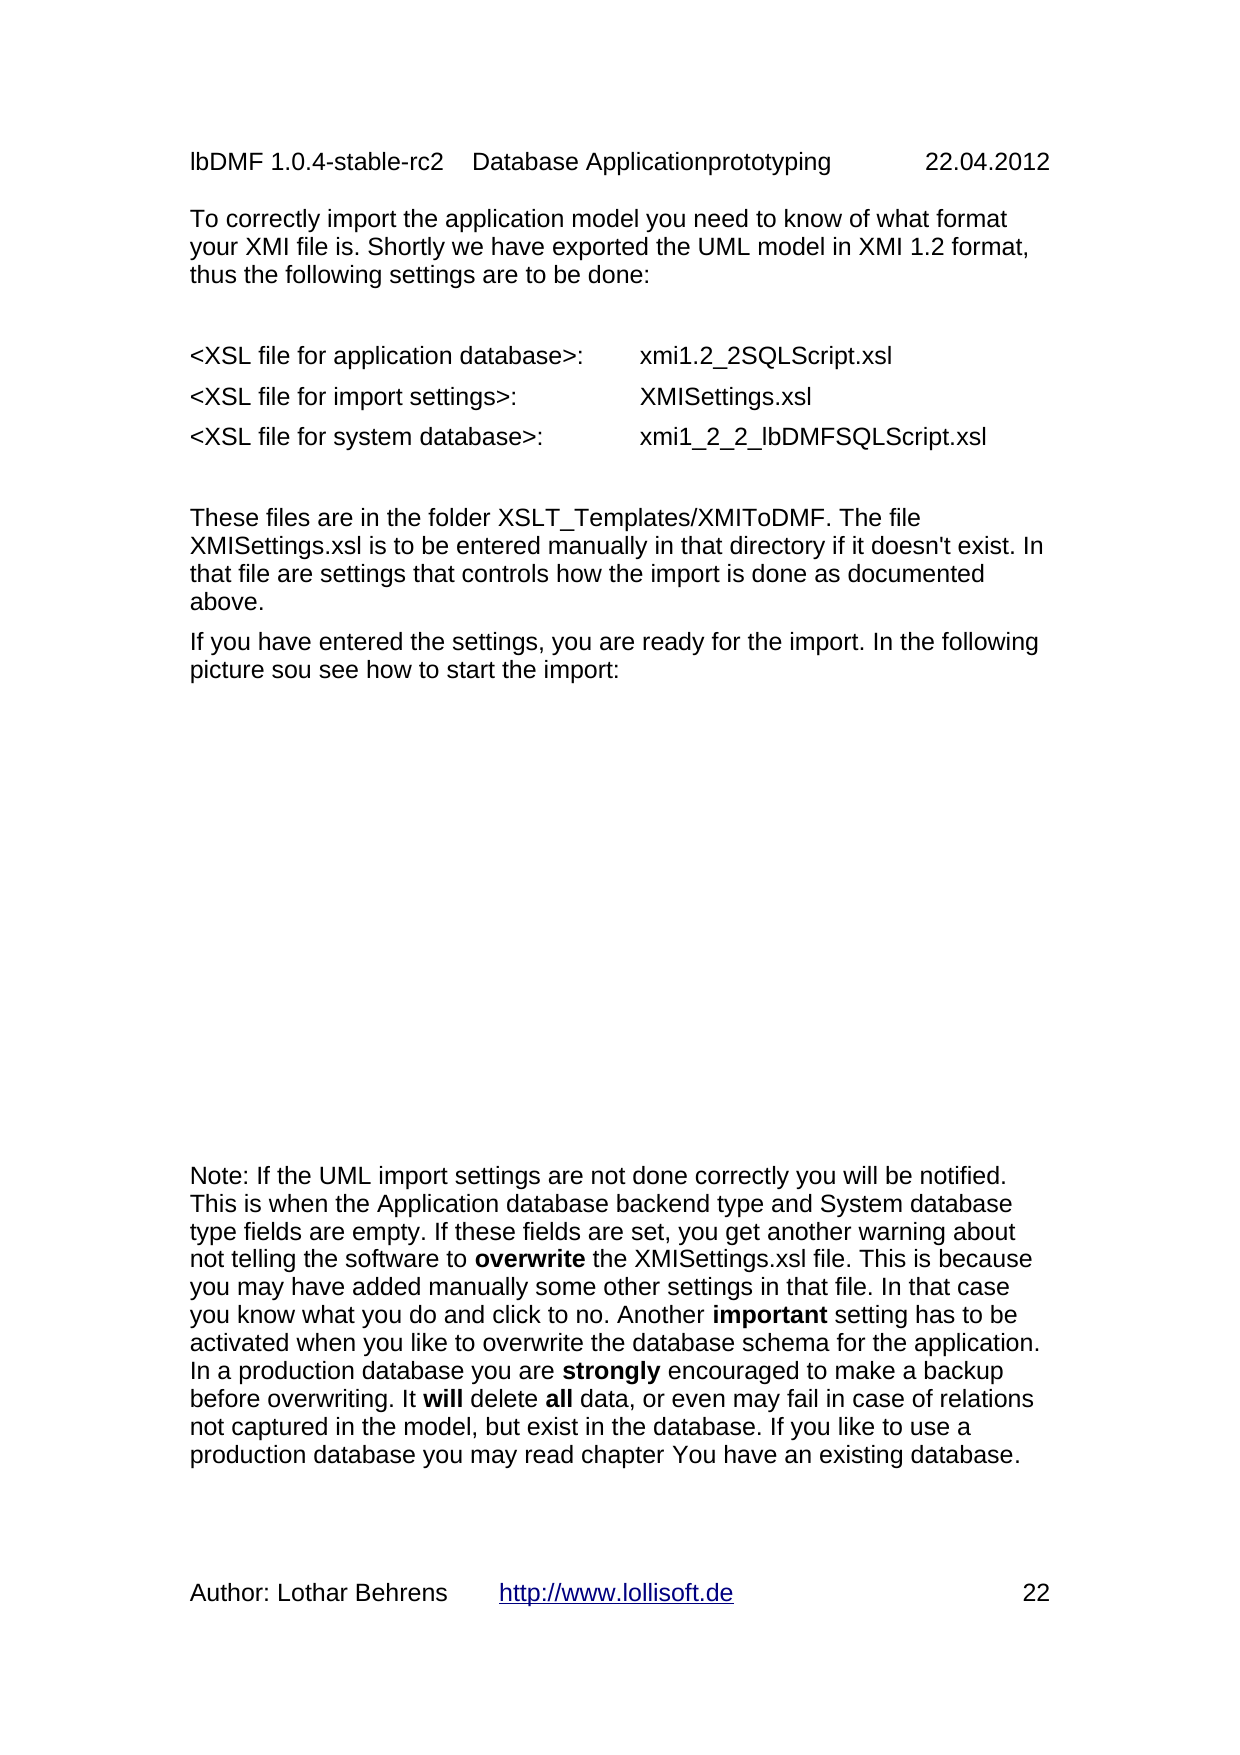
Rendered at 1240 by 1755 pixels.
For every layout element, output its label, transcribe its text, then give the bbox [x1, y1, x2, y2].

text These files are in the folder XSLT_Templates/XMIToDMF. The file XMISettings.xsl is to be entered manually in that directory if it doesn't exist. In that file are settings that controls how the import is done as documented above. [189, 504, 1050, 615]
text Note: If the UML import settings are not done correctly you will be notified. This is when the Application database backend type and System database type fields are empty. If these fields are set, you get another warning about not telling the software to overwrite the XMISettings.xsl file. This is because you may have added manually some other settings in that file. In that case you know what you do and click to no. Another important setting has to be activated when you like to overwrite the database schema for the application. In a production database you are strongly encouraged to make a backup before overwriting. It will delete all data, or even may fail in case of relations not captured in the model, but exist in the database. If you like to use a production database you may read chapter You have an existing database. [189, 737, 1050, 1469]
text To correctly import the application model you need to know of what format your XMI file is. Shortly we have exported the UML model in XMI 1.2 format, thus the following settings are to be done: [189, 205, 1050, 289]
text If you have entered the settings, you are ready for the import. In the following picture sou see how to start the import: [189, 628, 1050, 684]
text <XSL file for import settings>: XMISettings.xsl [189, 382, 1050, 410]
text <XSL file for system database>: xmi1_2_2_lbDMFSQLScript.xsl [189, 423, 1050, 451]
text <XSL file for application database>: xmi1.2_2SQLScript.xsl [189, 342, 1050, 370]
